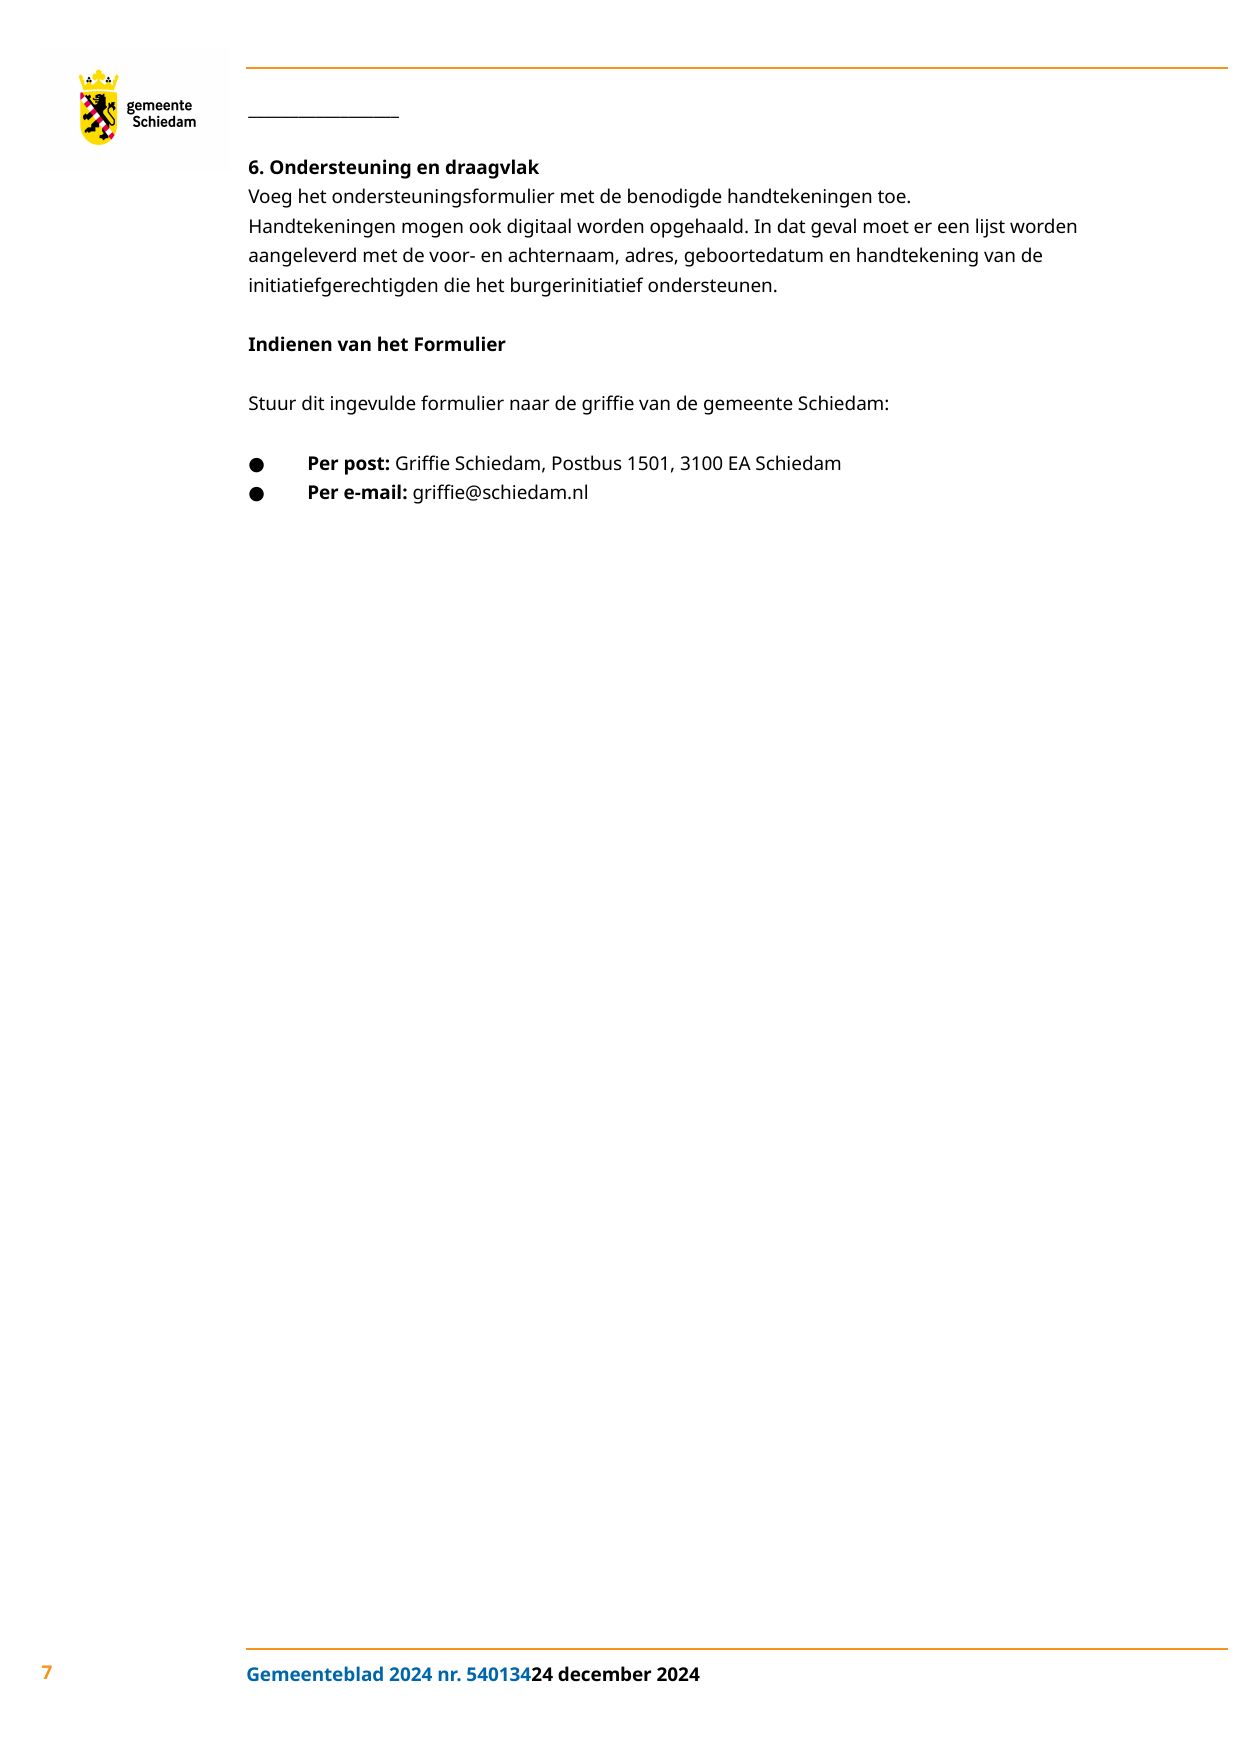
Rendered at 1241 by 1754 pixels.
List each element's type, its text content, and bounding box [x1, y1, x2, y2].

text Indienen van het Formulier [248, 331, 1152, 357]
text Handtekeningen mogen ook digitaal worden opgehaald. In dat geval moet er een lijst worden aangeleverd met de voor- en achternaam, adres, geboortedatum en handtekening van de initiatiefgerechtigden die het burgerinitiatief ondersteunen. [248, 213, 1152, 298]
text Voeg het ondersteuningsformulier met de benodigde handtekeningen toe. [248, 183, 1152, 209]
list Per post: Griffie Schiedam, Postbus 1501, 3100 EA Schiedam [248, 450, 1152, 476]
list Per e-mail: griffie@schiedam.nl [248, 479, 1152, 505]
picture [41, 47, 231, 172]
text Stuur dit ingevulde formulier naar de griffie van de gemeente Schiedam: [248, 391, 1152, 416]
text 6. Ondersteuning en draagvlak [248, 154, 1152, 180]
text __________________ [248, 95, 1152, 121]
